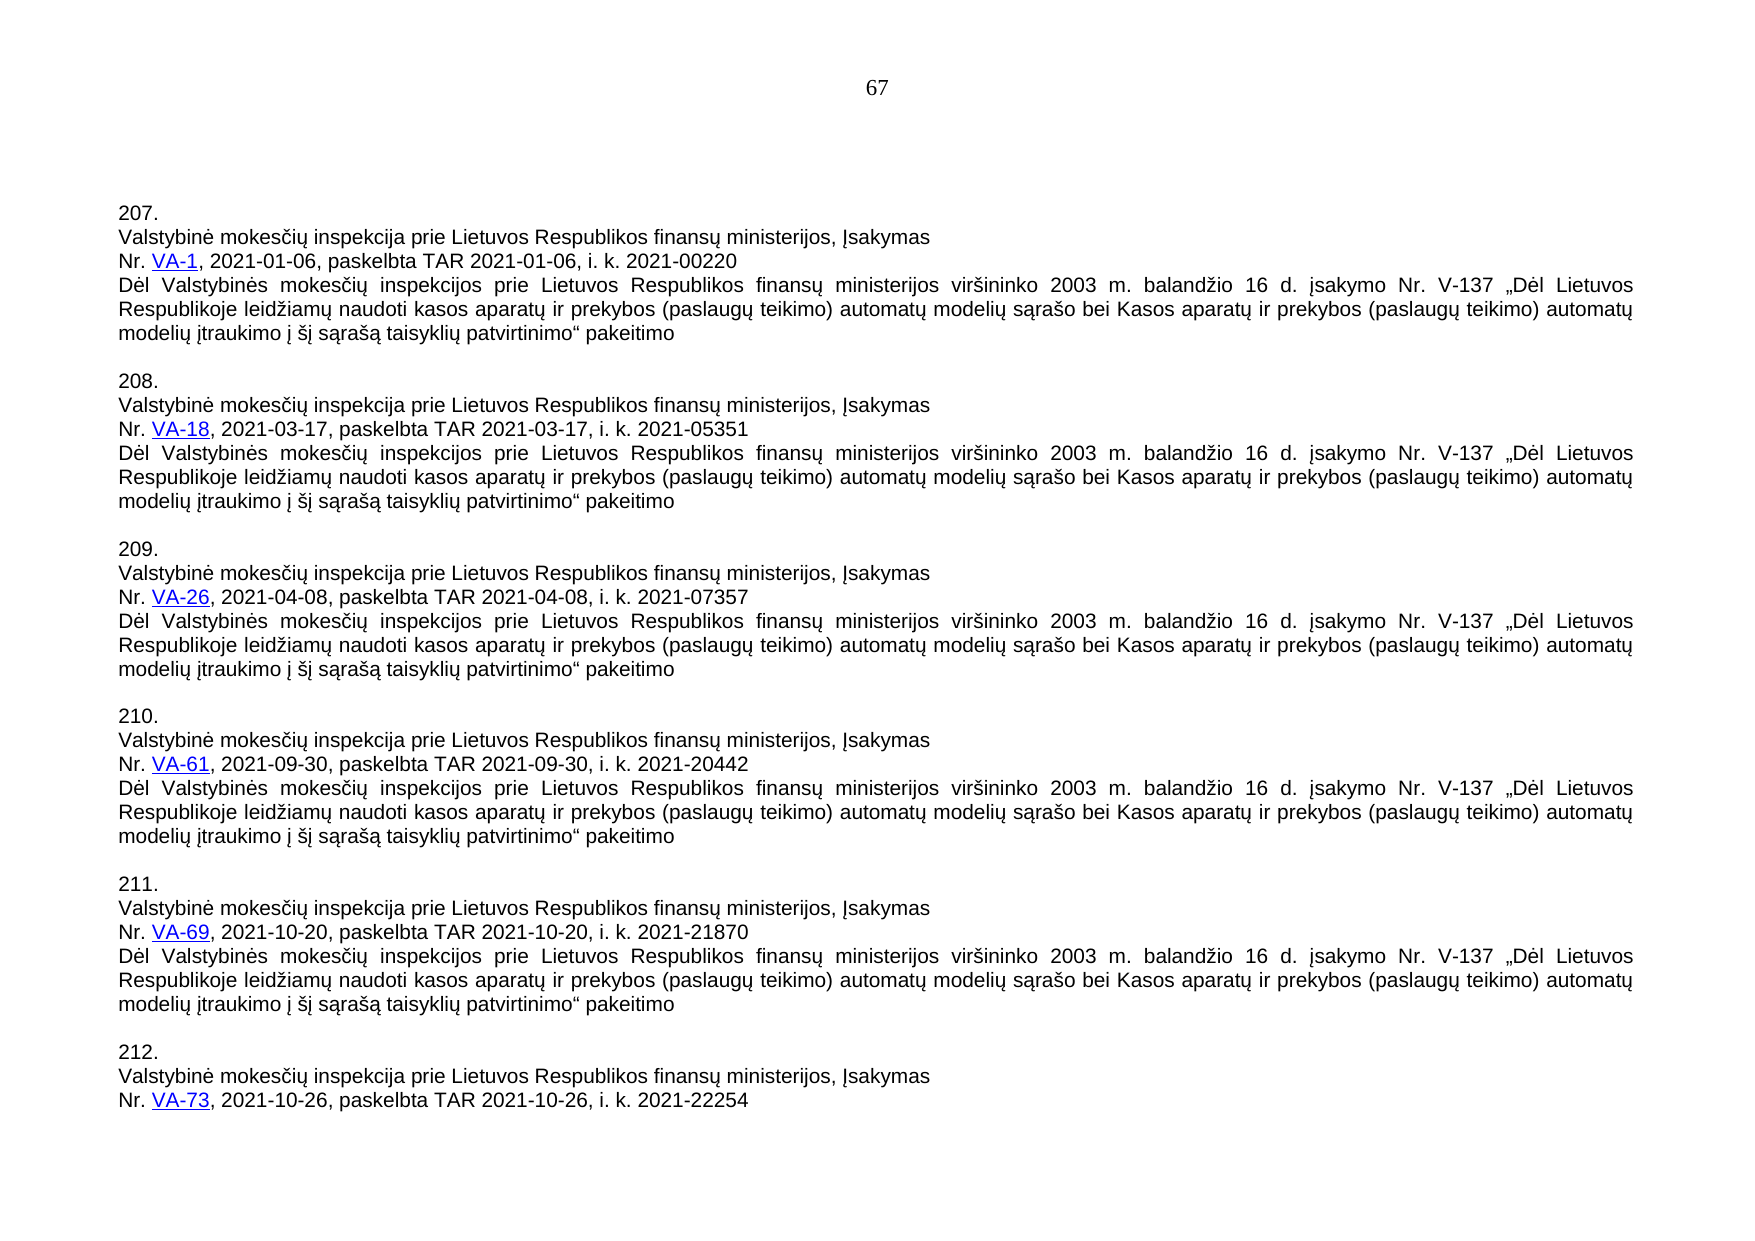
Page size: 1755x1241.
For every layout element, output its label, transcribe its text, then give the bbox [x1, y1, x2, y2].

text 207. [118, 201, 1636, 225]
text 210. [118, 704, 1636, 728]
text Nr. VA-26, 2021-04-08, paskelbta TAR 2021-04-08, i. k. 2021-07357 [118, 584, 1636, 608]
text Valstybinė mokesčių inspekcija prie Lietuvos Respublikos finansų ministerijos, Įsakymas [118, 728, 1636, 752]
text Dėl Valstybinės mokesčių inspekcijos prie Lietuvos Respublikos finansų ministerijos viršininko 2003 m. balandžio 16 d. įsakymo Nr. V-137 „Dėl Lietuvos Respublikoje leidžiamų naudoti kasos aparatų ir prekybos (paslaugų teikimo) automatų modelių sąrašo bei Kasos aparatų ir prekybos (paslaugų teikimo) automatų modelių įtraukimo į šį sąrašą taisyklių patvirtinimo“ pakeitimo [118, 608, 1636, 680]
text Nr. VA-69, 2021-10-20, paskelbta TAR 2021-10-20, i. k. 2021-21870 [118, 920, 1636, 944]
text Valstybinė mokesčių inspekcija prie Lietuvos Respublikos finansų ministerijos, Įsakymas [118, 1064, 1636, 1088]
text Valstybinė mokesčių inspekcija prie Lietuvos Respublikos finansų ministerijos, Įsakymas [118, 896, 1636, 920]
text Dėl Valstybinės mokesčių inspekcijos prie Lietuvos Respublikos finansų ministerijos viršininko 2003 m. balandžio 16 d. įsakymo Nr. V-137 „Dėl Lietuvos Respublikoje leidžiamų naudoti kasos aparatų ir prekybos (paslaugų teikimo) automatų modelių sąrašo bei Kasos aparatų ir prekybos (paslaugų teikimo) automatų modelių įtraukimo į šį sąrašą taisyklių patvirtinimo“ pakeitimo [118, 441, 1636, 513]
text 212. [118, 1040, 1636, 1064]
text Dėl Valstybinės mokesčių inspekcijos prie Lietuvos Respublikos finansų ministerijos viršininko 2003 m. balandžio 16 d. įsakymo Nr. V-137 „Dėl Lietuvos Respublikoje leidžiamų naudoti kasos aparatų ir prekybos (paslaugų teikimo) automatų modelių sąrašo bei Kasos aparatų ir prekybos (paslaugų teikimo) automatų modelių įtraukimo į šį sąrašą taisyklių patvirtinimo“ pakeitimo [118, 944, 1636, 1016]
text Nr. VA-61, 2021-09-30, paskelbta TAR 2021-09-30, i. k. 2021-20442 [118, 752, 1636, 776]
text Valstybinė mokesčių inspekcija prie Lietuvos Respublikos finansų ministerijos, Įsakymas [118, 393, 1636, 417]
text 209. [118, 537, 1636, 561]
text 208. [118, 369, 1636, 393]
text Dėl Valstybinės mokesčių inspekcijos prie Lietuvos Respublikos finansų ministerijos viršininko 2003 m. balandžio 16 d. įsakymo Nr. V-137 „Dėl Lietuvos Respublikoje leidžiamų naudoti kasos aparatų ir prekybos (paslaugų teikimo) automatų modelių sąrašo bei Kasos aparatų ir prekybos (paslaugų teikimo) automatų modelių įtraukimo į šį sąrašą taisyklių patvirtinimo“ pakeitimo [118, 273, 1636, 345]
text Valstybinė mokesčių inspekcija prie Lietuvos Respublikos finansų ministerijos, Įsakymas [118, 225, 1636, 249]
text Nr. VA-18, 2021-03-17, paskelbta TAR 2021-03-17, i. k. 2021-05351 [118, 417, 1636, 441]
text Nr. VA-73, 2021-10-26, paskelbta TAR 2021-10-26, i. k. 2021-22254 [118, 1088, 1636, 1112]
text 211. [118, 872, 1636, 896]
text Nr. VA-1, 2021-01-06, paskelbta TAR 2021-01-06, i. k. 2021-00220 [118, 249, 1636, 273]
text Valstybinė mokesčių inspekcija prie Lietuvos Respublikos finansų ministerijos, Įsakymas [118, 561, 1636, 584]
text Dėl Valstybinės mokesčių inspekcijos prie Lietuvos Respublikos finansų ministerijos viršininko 2003 m. balandžio 16 d. įsakymo Nr. V-137 „Dėl Lietuvos Respublikoje leidžiamų naudoti kasos aparatų ir prekybos (paslaugų teikimo) automatų modelių sąrašo bei Kasos aparatų ir prekybos (paslaugų teikimo) automatų modelių įtraukimo į šį sąrašą taisyklių patvirtinimo“ pakeitimo [118, 776, 1636, 848]
